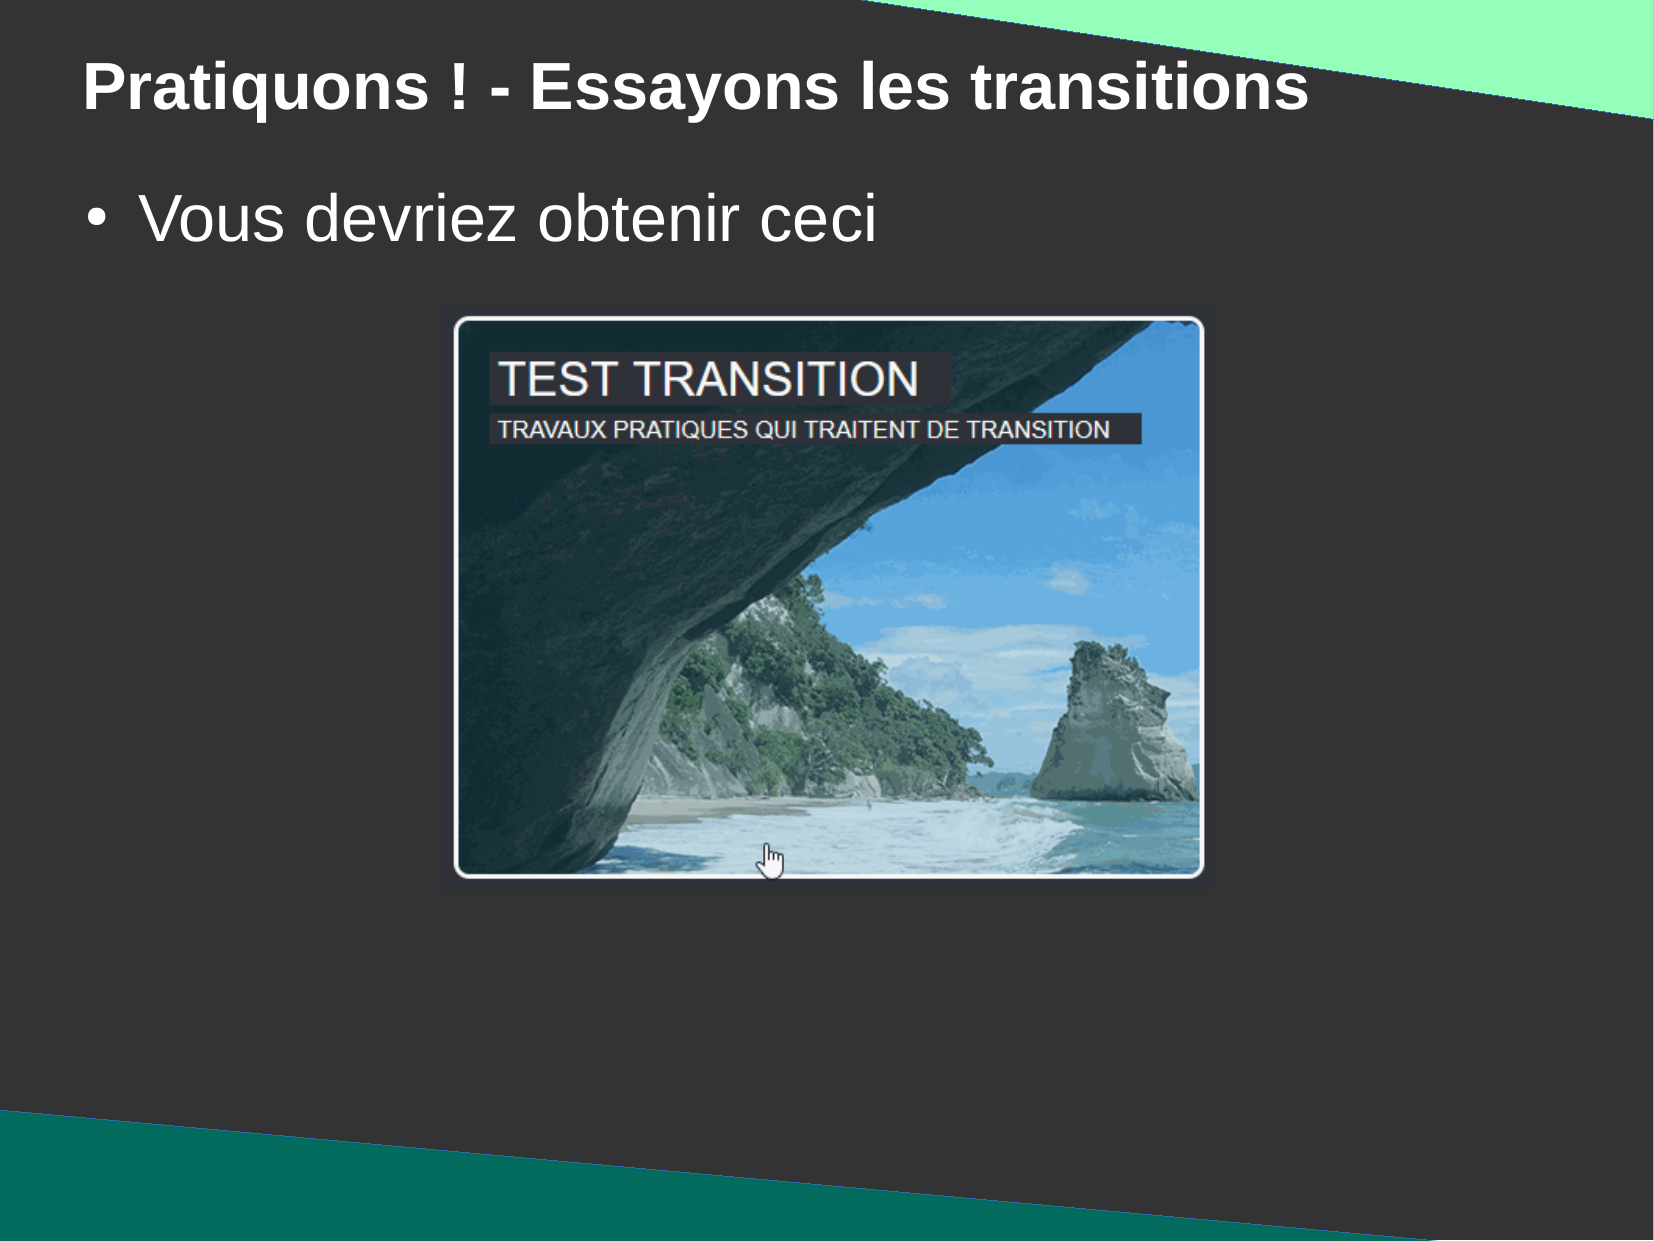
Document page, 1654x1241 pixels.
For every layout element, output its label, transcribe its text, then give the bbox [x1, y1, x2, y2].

title Pratiquons ! - Essayons les transitions [82, 49, 1630, 199]
picture [440, 307, 1214, 890]
text_box [861, 0, 1654, 120]
list Vous devriez obtenir ceci [67, 180, 1607, 378]
